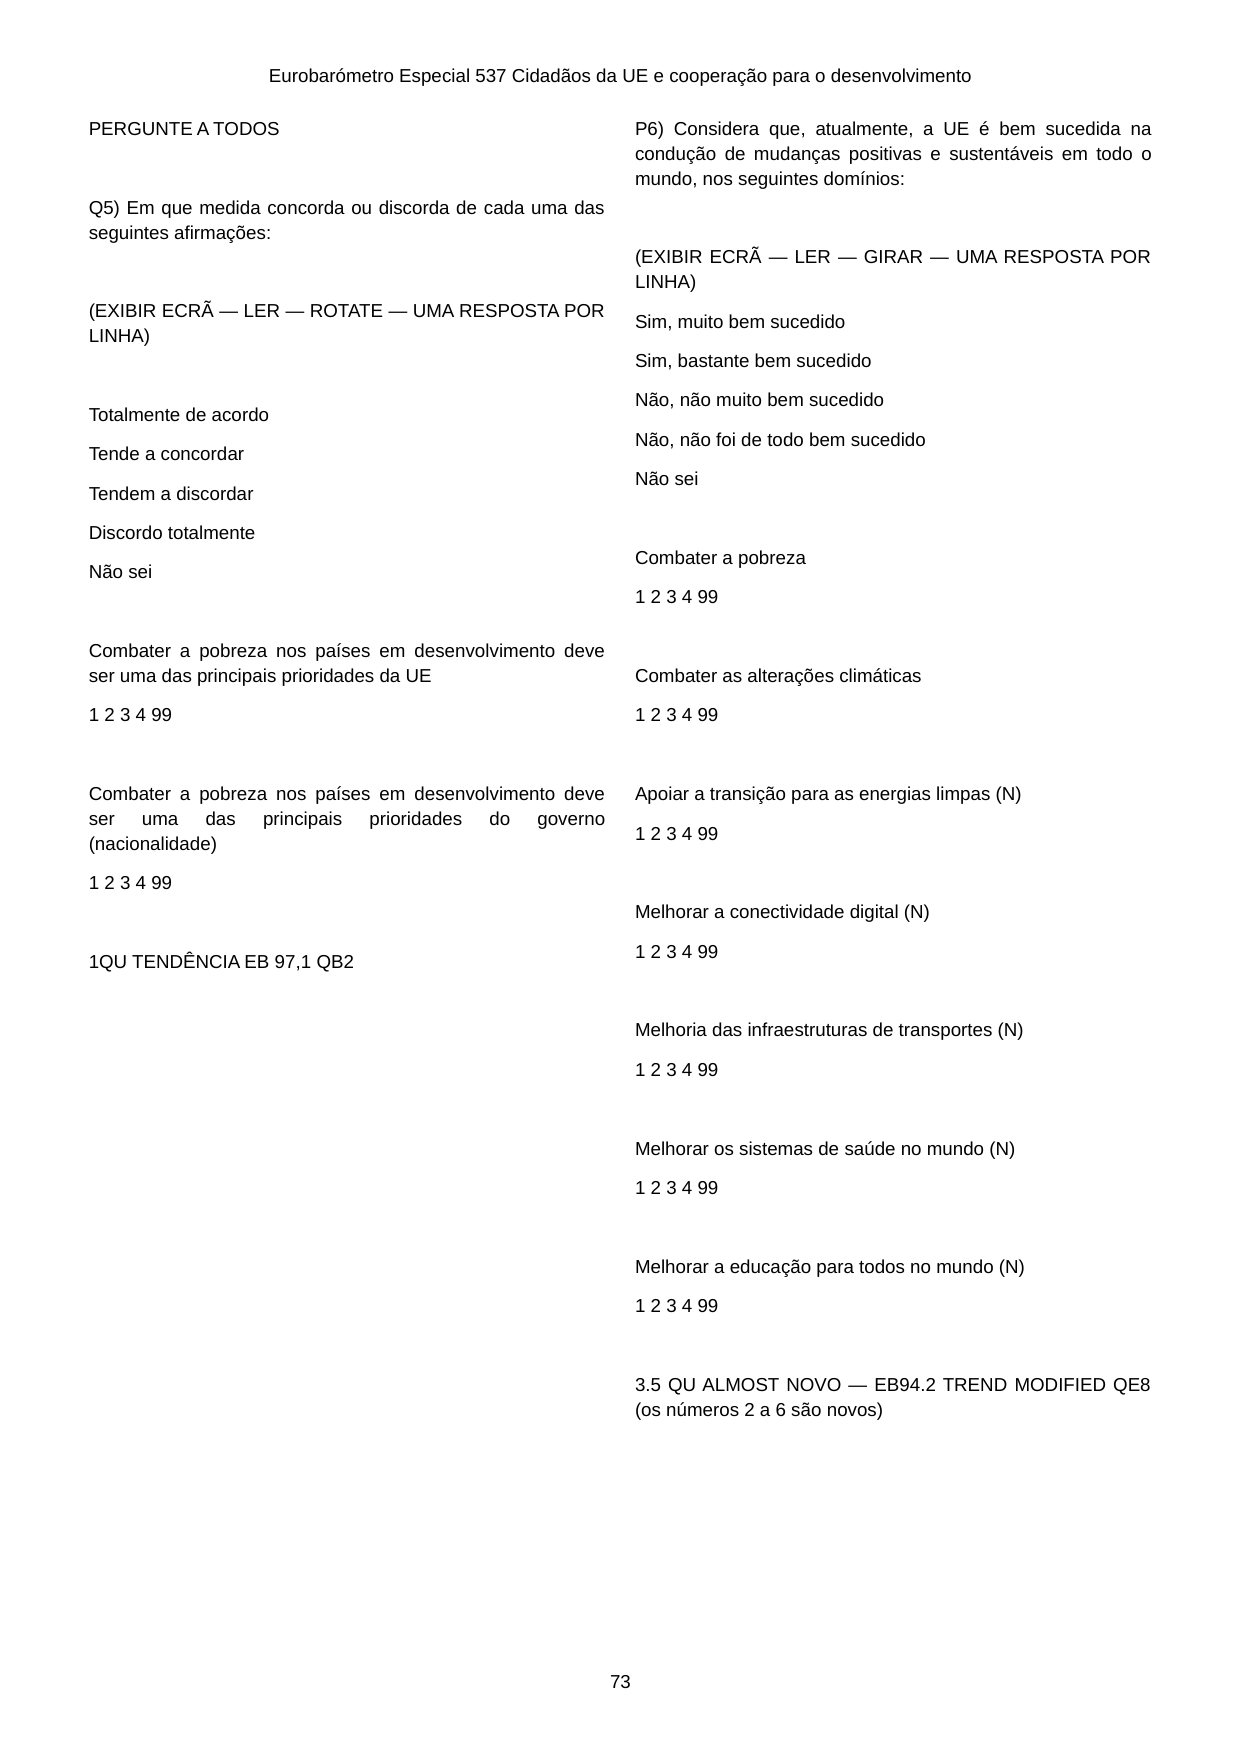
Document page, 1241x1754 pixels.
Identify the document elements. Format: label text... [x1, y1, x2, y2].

text 1QU TENDÊNCIA EB 97,1 QB2 [88, 951, 605, 972]
text 1 2 3 4 99 [88, 704, 605, 726]
text 1 2 3 4 99 [635, 1295, 1152, 1316]
text 1 2 3 4 99 [635, 586, 1152, 608]
text 1 2 3 4 99 [635, 1059, 1152, 1080]
text Não, não foi de todo bem sucedido [635, 429, 1152, 450]
text Sim, bastante bem sucedido [635, 350, 1152, 371]
text 3.5 QU ALMOST NOVO — EB94.2 TREND MODIFIED QE8 (os números 2 a 6 são novos) [635, 1374, 1152, 1420]
text 1 2 3 4 99 [88, 872, 605, 893]
text Discordo totalmente [88, 522, 605, 543]
text 1 2 3 4 99 [635, 822, 1152, 844]
text Melhorar a conectividade digital (N) [635, 901, 1152, 923]
text Q5) Em que medida concorda ou discorda de cada uma das seguintes afirmações: [88, 197, 605, 243]
text Não, não muito bem sucedido [635, 389, 1152, 411]
text P6) Considera que, atualmente, a UE é bem sucedida na condução de mudanças positivas e sustentáveis em todo o mundo, nos seguintes domínios: [635, 118, 1152, 189]
text Melhorar a educação para todos no mundo (N) [635, 1256, 1152, 1277]
text 1 2 3 4 99 [635, 704, 1152, 726]
text Combater a pobreza nos países em desenvolvimento deve ser uma das principais prioridades do governo (nacionalidade) [88, 783, 605, 854]
text (EXIBIR ECRÃ — LER — GIRAR — UMA RESPOSTA POR LINHA) [635, 246, 1152, 293]
text (EXIBIR ECRÃ — LER — ROTATE — UMA RESPOSTA POR LINHA) [88, 300, 605, 347]
text Combater a pobreza nos países em desenvolvimento deve ser uma das principais prioridades da UE [88, 640, 605, 686]
text 1 2 3 4 99 [635, 1177, 1152, 1198]
text Apoiar a transição para as energias limpas (N) [635, 783, 1152, 804]
text Totalmente de acordo [88, 404, 605, 425]
text Não sei [635, 468, 1152, 489]
text Combater as alterações climáticas [635, 665, 1152, 686]
text Melhoria das infraestruturas de transportes (N) [635, 1019, 1152, 1041]
text Melhorar os sistemas de saúde no mundo (N) [635, 1137, 1152, 1159]
text Não sei [88, 561, 605, 583]
text 1 2 3 4 99 [635, 941, 1152, 962]
text Tendem a discordar [88, 483, 605, 504]
text Combater a pobreza [635, 547, 1152, 568]
text Tende a concordar [88, 443, 605, 465]
text Sim, muito bem sucedido [635, 311, 1152, 332]
text PERGUNTE A TODOS [88, 118, 605, 139]
